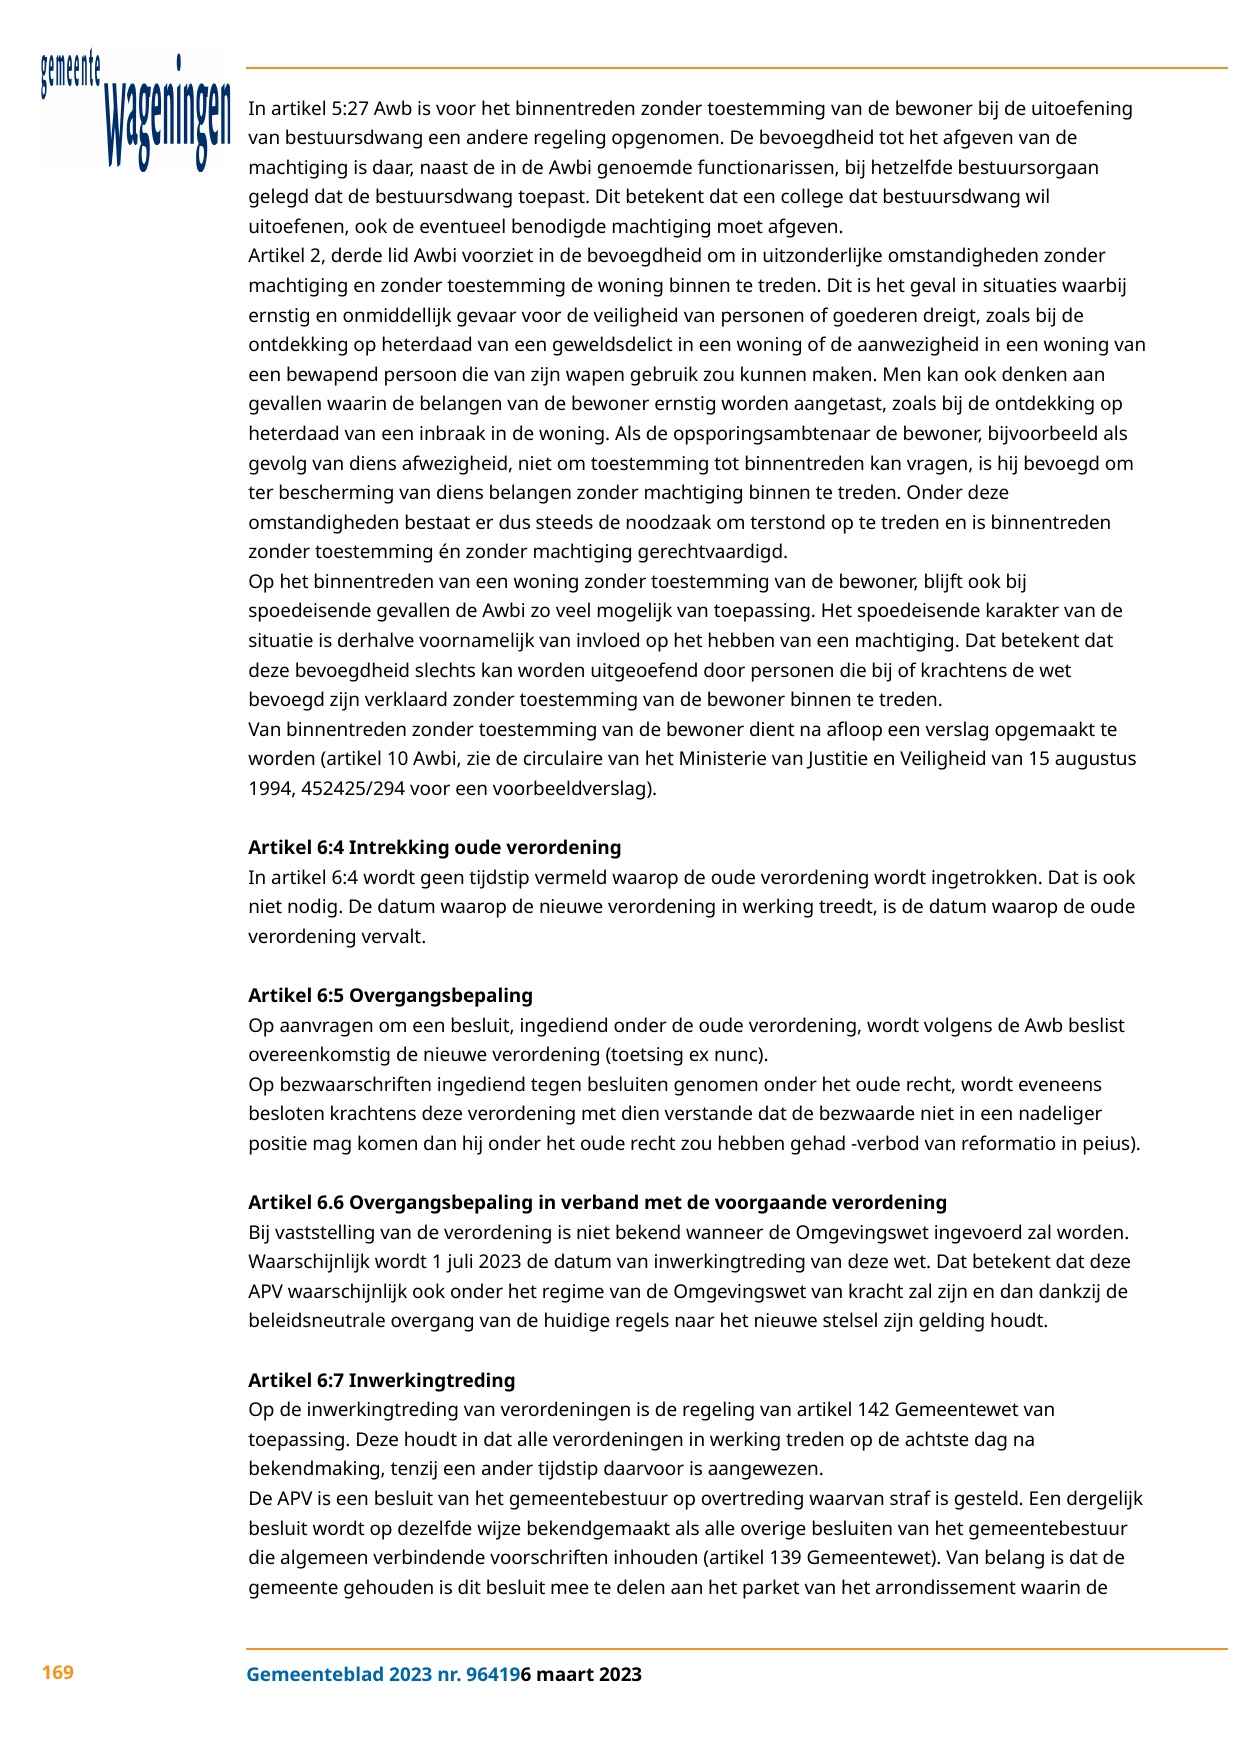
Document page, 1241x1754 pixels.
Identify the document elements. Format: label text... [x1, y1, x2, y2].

text Bij vaststelling van de verordening is niet bekend wanneer de Omgevingswet ingevoerd zal worden. Waarschijnlijk wordt 1 juli 2023 de datum van inwerkingtreding van deze wet. Dat betekent dat deze APV waarschijnlijk ook onder het regime van de Omgevingswet van kracht zal zijn en dan dankzij de beleidsneutrale overgang van de huidige regels naar het nieuwe stelsel zijn gelding houdt. [248, 1219, 1152, 1333]
text In artikel 6:4 wordt geen tijdstip vermeld waarop de oude verordening wordt ingetrokken. Dat is ook niet nodig. De datum waarop de nieuwe verordening in werking treedt, is de datum waarop de oude verordening vervalt. [248, 864, 1152, 949]
text Artikel 6:7 Inwerkingtreding [248, 1367, 1152, 1393]
text Artikel 6.6 Overgangsbepaling in verband met de voorgaande verordening [248, 1189, 1152, 1215]
text Van binnentreden zonder toestemming van de bewoner dient na afloop een verslag opgemaakt te worden (artikel 10 Awbi, zie de circulaire van het Ministerie van Justitie en Veiligheid van 15 augustus 1994, 452425/294 voor een voorbeeldverslag). [248, 716, 1152, 801]
text Artikel 6:4 Intrekking oude verordening [248, 834, 1152, 860]
text Op het binnentreden van een woning zonder toestemming van de bewoner, blijft ook bij spoedeisende gevallen de Awbi zo veel mogelijk van toepassing. Het spoedeisende karakter van de situatie is derhalve voornamelijk van invloed op het hebben van een machtiging. Dat betekent dat deze bevoegdheid slechts kan worden uitgeoefend door personen die bij of krachtens de wet bevoegd zijn verklaard zonder toestemming van de bewoner binnen te treden. [248, 568, 1152, 712]
text Op bezwaarschriften ingediend tegen besluiten genomen onder het oude recht, wordt eveneens besloten krachtens deze verordening met dien verstande dat de bezwaarde niet in een nadeliger positie mag komen dan hij onder het oude recht zou hebben gehad -verbod van reformatio in peius). [248, 1071, 1152, 1156]
text Op de inwerkingtreding van verordeningen is de regeling van artikel 142 Gemeentewet van toepassing. Deze houdt in dat alle verordeningen in werking treden op de achtste dag na bekendmaking, tenzij een ander tijdstip daarvoor is aangewezen. [248, 1396, 1152, 1481]
text De APV is een besluit van het gemeentebestuur op overtreding waarvan straf is gesteld. Een dergelijk besluit wordt op dezelfde wijze bekendgemaakt als alle overige besluiten van het gemeentebestuur die algemeen verbindende voorschriften inhouden (artikel 139 Gemeentewet). Van belang is dat de gemeente gehouden is dit besluit mee te delen aan het parket van het arrondissement waarin de [248, 1485, 1152, 1600]
picture [41, 47, 231, 172]
text Artikel 2, derde lid Awbi voorziet in de bevoegdheid om in uitzonderlijke omstandigheden zonder machtiging en zonder toestemming de woning binnen te treden. Dit is het geval in situaties waarbij ernstig en onmiddellijk gevaar voor de veiligheid van personen of goederen dreigt, zoals bij de ontdekking op heterdaad van een geweldsdelict in een woning of de aanwezigheid in een woning van een bewapend persoon die van zijn wapen gebruik zou kunnen maken. Men kan ook denken aan gevallen waarin de belangen van de bewoner ernstig worden aangetast, zoals bij de ontdekking op heterdaad van een inbraak in de woning. Als de opsporingsambtenaar de bewoner, bijvoorbeeld als gevolg van diens afwezigheid, niet om toestemming tot binnentreden kan vragen, is hij bevoegd om ter bescherming van diens belangen zonder machtiging binnen te treden. Onder deze omstandigheden bestaat er dus steeds de noodzaak om terstond op te treden en is binnentreden zonder toestemming én zonder machtiging gerechtvaardigd. [248, 243, 1152, 564]
text Op aanvragen om een besluit, ingediend onder de oude verordening, wordt volgens de Awb beslist overeenkomstig de nieuwe verordening (toetsing ex nunc). [248, 1012, 1152, 1067]
text In artikel 5:27 Awb is voor het binnentreden zonder toestemming van de bewoner bij de uitoefening van bestuursdwang een andere regeling opgenomen. De bevoegdheid tot het afgeven van de machtiging is daar, naast de in de Awbi genoemde functionarissen, bij hetzelfde bestuursorgaan gelegd dat de bestuursdwang toepast. Dit betekent dat een college dat bestuursdwang wil uitoefenen, ook de eventueel benodigde machtiging moet afgeven. [248, 95, 1152, 239]
text Artikel 6:5 Overgangsbepaling [248, 982, 1152, 1008]
